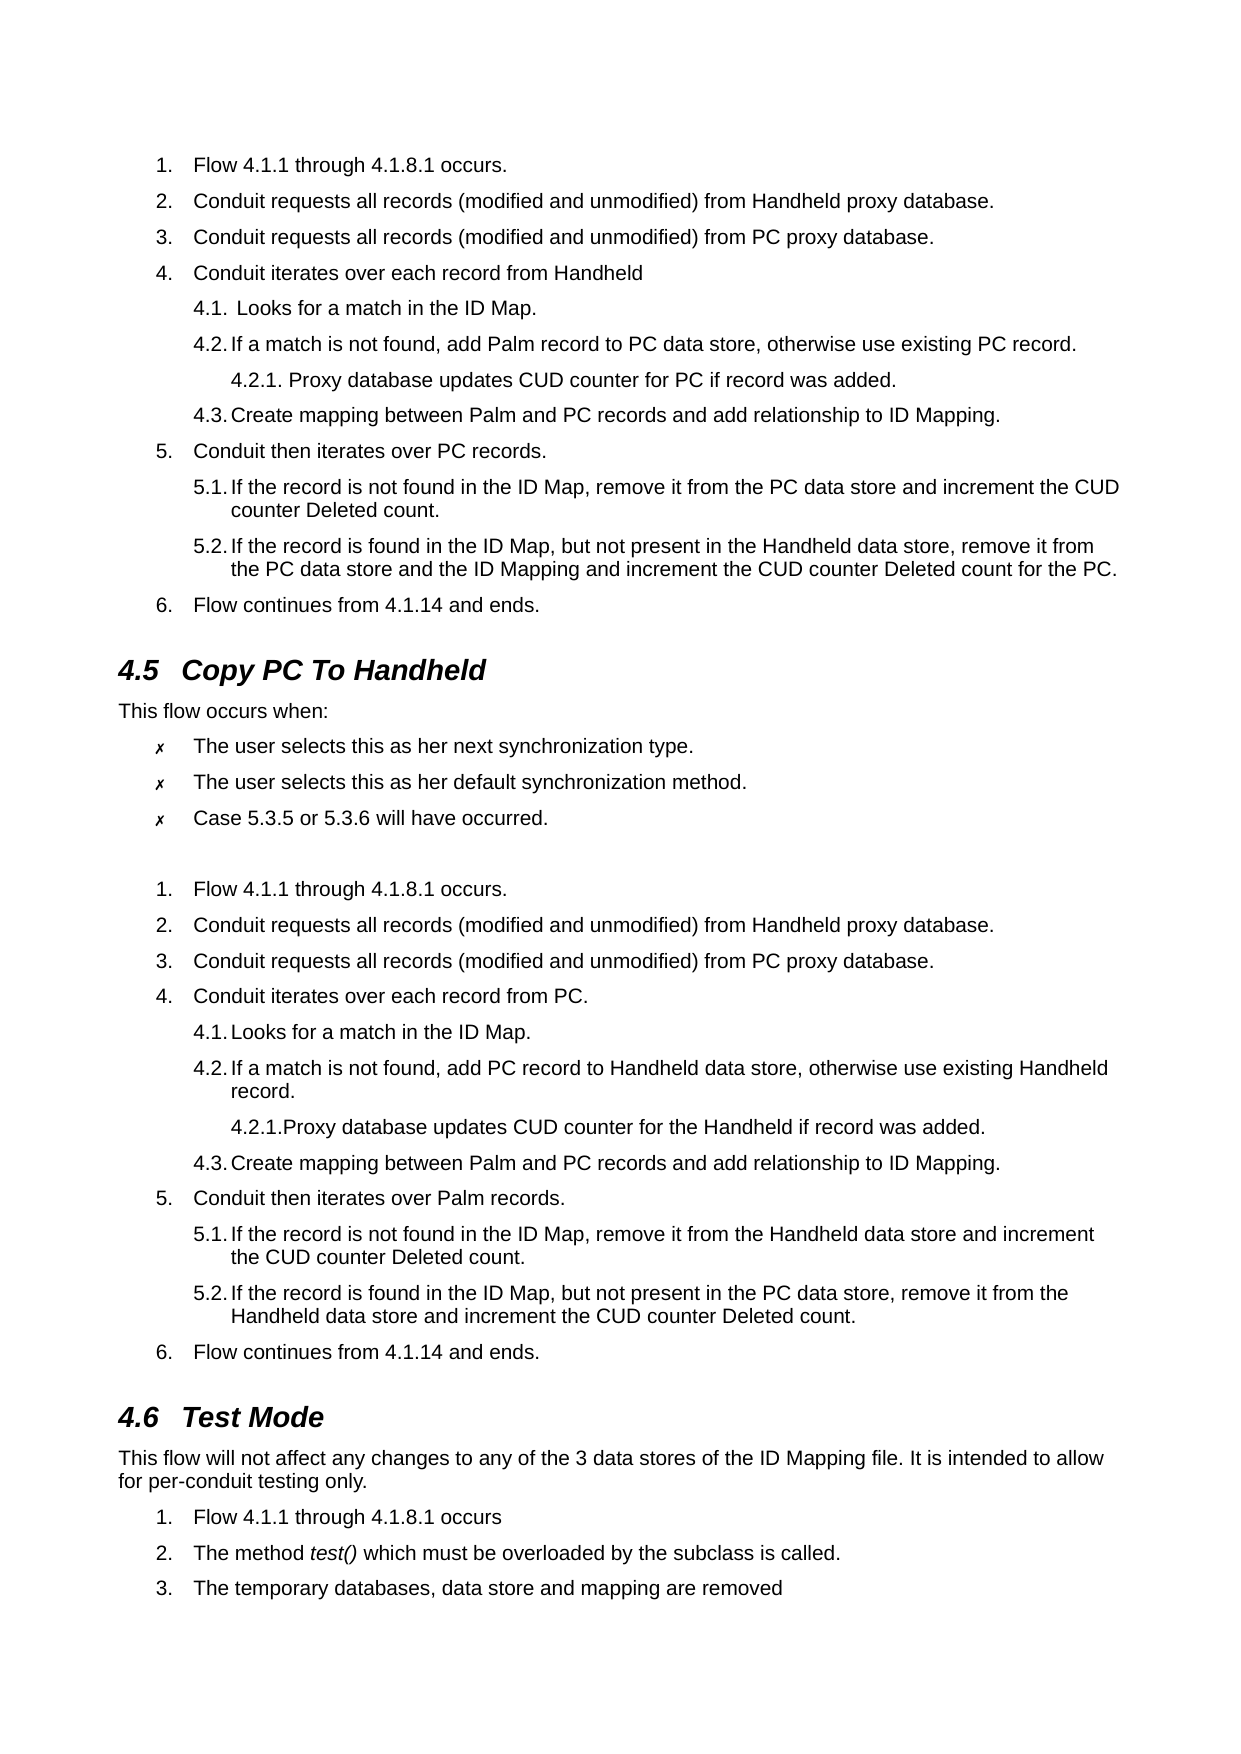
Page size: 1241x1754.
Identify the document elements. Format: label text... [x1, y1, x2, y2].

list The method test() which must be overloaded by the subclass is called. [156, 1541, 1122, 1564]
list If the record is not found in the ID Map, remove it from the Handheld data store and increment the CUD counter Deleted count. [193, 1223, 1122, 1269]
list Flow continues from 4.1.14 and ends. [156, 593, 1122, 617]
list If the record is found in the ID Map, but not present in the PC data store, remove it from the Handheld data store and increment the CUD counter Deleted count. [193, 1282, 1122, 1328]
list Case 5.3.5 or 5.3.6 will have occurred. [156, 806, 1122, 829]
list Looks for a match in the ID Map. [193, 297, 1122, 320]
list Looks for a match in the ID Map. [193, 1021, 1122, 1044]
list Conduit then iterates over Palm records. [156, 1187, 1122, 1210]
list Conduit requests all records (modified and unmodified) from Handheld proxy database. [156, 913, 1122, 937]
list Proxy database updates CUD counter for the Handheld if record was added. [231, 1115, 1122, 1139]
text This flow occurs when: [118, 699, 1122, 722]
list The user selects this as her next synchronization type. [156, 735, 1122, 758]
list Conduit iterates over each record from Handheld [156, 261, 1122, 284]
list Flow 4.1.1 through 4.1.8.1 occurs. [156, 878, 1122, 901]
list Flow 4.1.1 through 4.1.8.1 occurs. [156, 154, 1122, 177]
list Conduit requests all records (modified and unmodified) from Handheld proxy database. [156, 189, 1122, 213]
list The temporary databases, data store and mapping are removed [156, 1577, 1122, 1600]
list Create mapping between Palm and PC records and add relationship to ID Mapping. [193, 404, 1122, 427]
list Create mapping between Palm and PC records and add relationship to ID Mapping. [193, 1151, 1122, 1174]
list If a match is not found, add Palm record to PC data store, otherwise use existing PC record. [193, 332, 1122, 356]
list Flow 4.1.1 through 4.1.8.1 occurs [156, 1505, 1122, 1528]
subtitle Test Mode [118, 1401, 1122, 1434]
list Conduit iterates over each record from PC. [156, 985, 1122, 1008]
list Conduit requests all records (modified and unmodified) from PC proxy database. [156, 225, 1122, 248]
list If the record is found in the ID Map, but not present in the Handheld data store, remove it from the PC data store and the ID Mapping and increment the CUD counter Deleted count for the PC. [193, 534, 1122, 581]
list If the record is not found in the ID Map, remove it from the PC data store and increment the CUD counter Deleted count. [193, 475, 1122, 522]
list Flow continues from 4.1.14 and ends. [156, 1341, 1122, 1364]
list Conduit then iterates over PC records. [156, 440, 1122, 463]
list Proxy database updates CUD counter for PC if record was added. [231, 368, 1122, 391]
list The user selects this as her default synchronization method. [156, 771, 1122, 794]
list Conduit requests all records (modified and unmodified) from PC proxy database. [156, 949, 1122, 972]
text This flow will not affect any changes to any of the 3 data stores of the ID Mapping file. It is intended to allow for per-conduit testing only. [118, 1446, 1122, 1493]
subtitle Copy PC To Handheld [118, 654, 1122, 687]
list If a match is not found, add PC record to Handheld data store, otherwise use existing Handheld record. [193, 1056, 1122, 1103]
